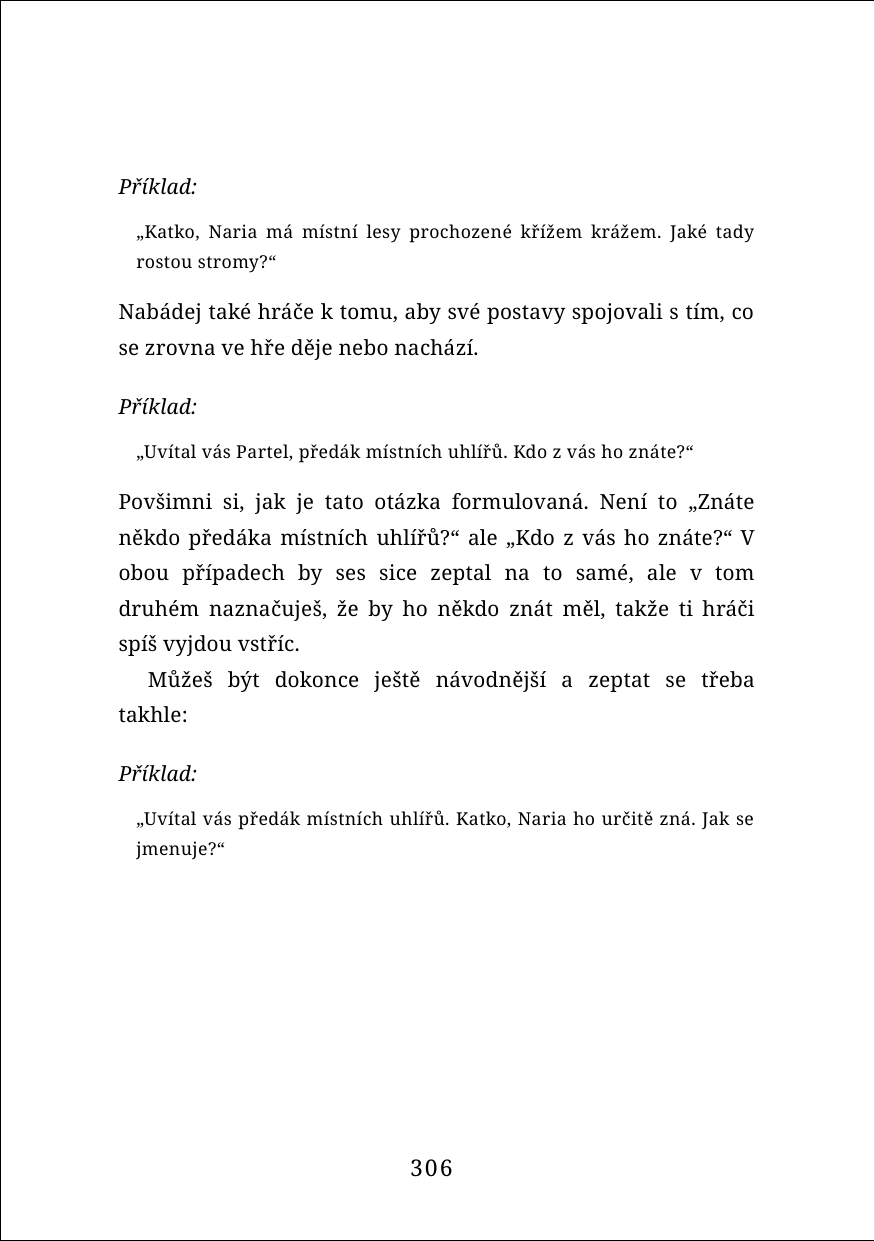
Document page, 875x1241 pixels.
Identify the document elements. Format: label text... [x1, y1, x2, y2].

text Příklad: [118, 759, 756, 788]
text „Uvítal vás předák místních uhlířů. Katko, Naria ho určitě zná. Jak se jmenuje?“ [136, 807, 756, 861]
text Nabádej také hráče k tomu, aby své postavy spojovali s tím, co se zrovna ve hře děje nebo nachází. [118, 297, 756, 361]
text Povšimni si, jak je tato otázka formulovaná. Není to „Znáte někdo předáka místních uhlířů?“ ale „Kdo z vás ho znáte?“ V obou případech by ses sice zeptal na to samé, ale v tom druhém naznačuješ, že by ho někdo znát měl, takže ti hráči spíš vyjdou vstříc. Můžeš být dokonce ještě návodnější a zeptat se třeba takhle: [118, 487, 756, 729]
text Příklad: [118, 392, 756, 420]
text „Katko, Naria má místní lesy prochozené křížem krážem. Jaké tady rostou stromy?“ [136, 219, 756, 273]
text „Uvítal vás Partel, předák místních uhlířů. Kdo z vás ho znáte?“ [136, 439, 756, 463]
text Příklad: [118, 172, 756, 200]
